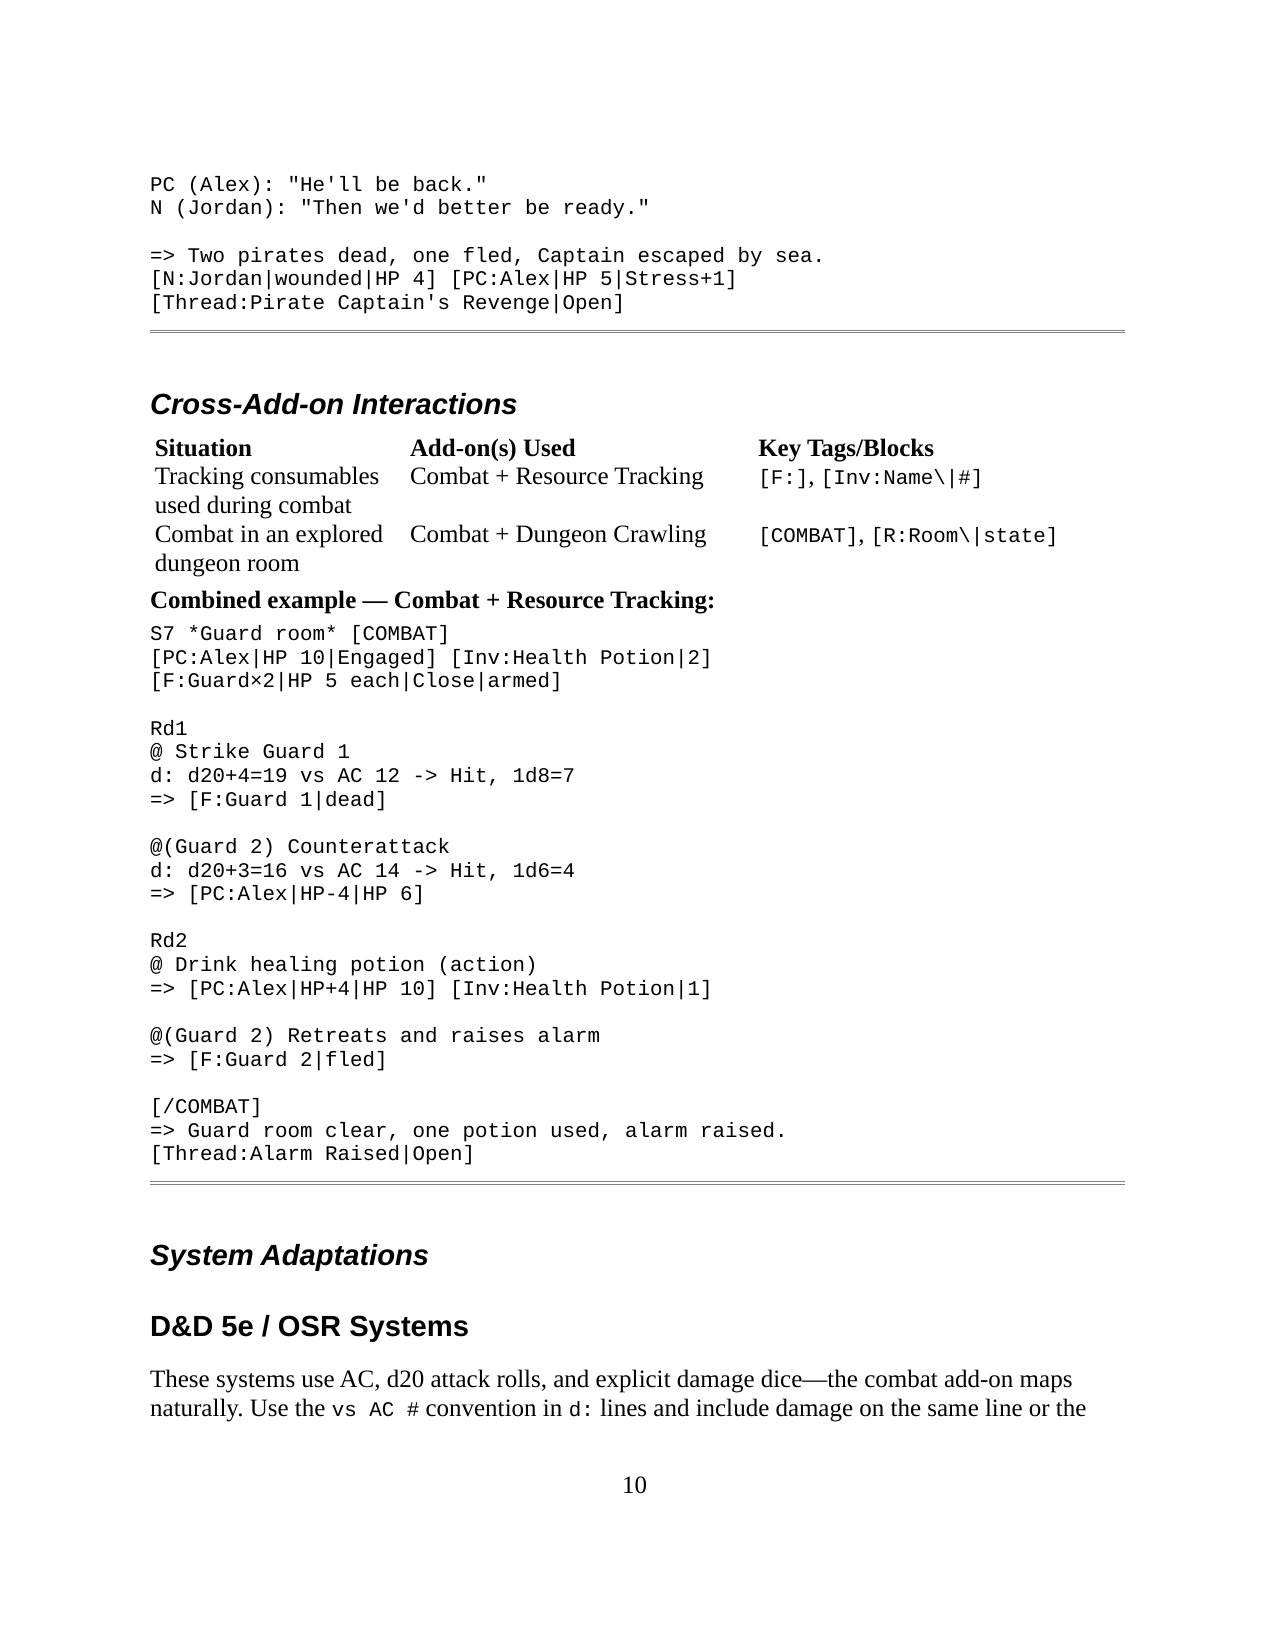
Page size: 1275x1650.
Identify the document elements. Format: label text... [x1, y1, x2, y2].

text S7 *Guard room* [COMBAT] [150, 623, 1125, 647]
text => [F:Guard 1|dead] [150, 789, 1125, 812]
text Combined example — Combat + Resource Tracking: [150, 585, 1125, 614]
table_cell [F:], [Inv:Name\|#] [754, 461, 1125, 519]
table_cell Combat in an explored dungeon room [150, 519, 405, 576]
text [PC:Alex|HP 10|Engaged] [Inv:Health Potion|2] [150, 647, 1125, 670]
table_header Situation [150, 433, 405, 461]
table_cell Combat + Resource Tracking [405, 461, 753, 519]
subtitle System Adaptations [150, 1238, 1125, 1272]
text [F:Guard×2|HP 5 each|Close|armed] [150, 670, 1125, 694]
text @ Strike Guard 1 [150, 741, 1125, 765]
text [/COMBAT] [150, 1096, 1125, 1120]
text [N:Jordan|wounded|HP 4] [PC:Alex|HP 5|Stress+1] [150, 268, 1125, 292]
text d: d20+3=16 vs AC 14 -> Hit, 1d6=4 [150, 859, 1125, 883]
text N (Jordan): "Then we'd better be ready." [150, 197, 1125, 221]
table_header Add-on(s) Used [405, 433, 753, 461]
text @ Drink healing potion (action) [150, 954, 1125, 978]
text => Guard room clear, one potion used, alarm raised. [150, 1120, 1125, 1143]
text Rd1 [150, 718, 1125, 741]
text [Thread:Alarm Raised|Open] [150, 1143, 1125, 1167]
text => [PC:Alex|HP+4|HP 10] [Inv:Health Potion|1] [150, 978, 1125, 1001]
table_header Key Tags/Blocks [754, 433, 1125, 461]
text @(Guard 2) Counterattack [150, 836, 1125, 859]
subtitle D&D 5e / OSR Systems [150, 1309, 1125, 1343]
text @(Guard 2) Retreats and raises alarm [150, 1025, 1125, 1049]
table_cell Tracking consumables used during combat [150, 461, 405, 519]
text => [F:Guard 2|fled] [150, 1049, 1125, 1072]
text PC (Alex): "He'll be back." [150, 174, 1125, 197]
text => [PC:Alex|HP-4|HP 6] [150, 883, 1125, 907]
text => Two pirates dead, one fled, Captain escaped by sea. [150, 244, 1125, 268]
text d: d20+4=19 vs AC 12 -> Hit, 1d8=7 [150, 765, 1125, 789]
text These systems use AC, d20 attack rolls, and explicit damage dice—the combat add-on maps naturally. Use the vs AC # convention in d: lines and include damage on the same line or the [150, 1364, 1125, 1422]
table_cell Combat + Dungeon Crawling [405, 519, 753, 576]
text [Thread:Pirate Captain's Revenge|Open] [150, 292, 1125, 316]
text Rd2 [150, 931, 1125, 954]
table_cell [COMBAT], [R:Room\|state] [754, 519, 1125, 576]
subtitle Cross-Add-on Interactions [150, 387, 1125, 420]
